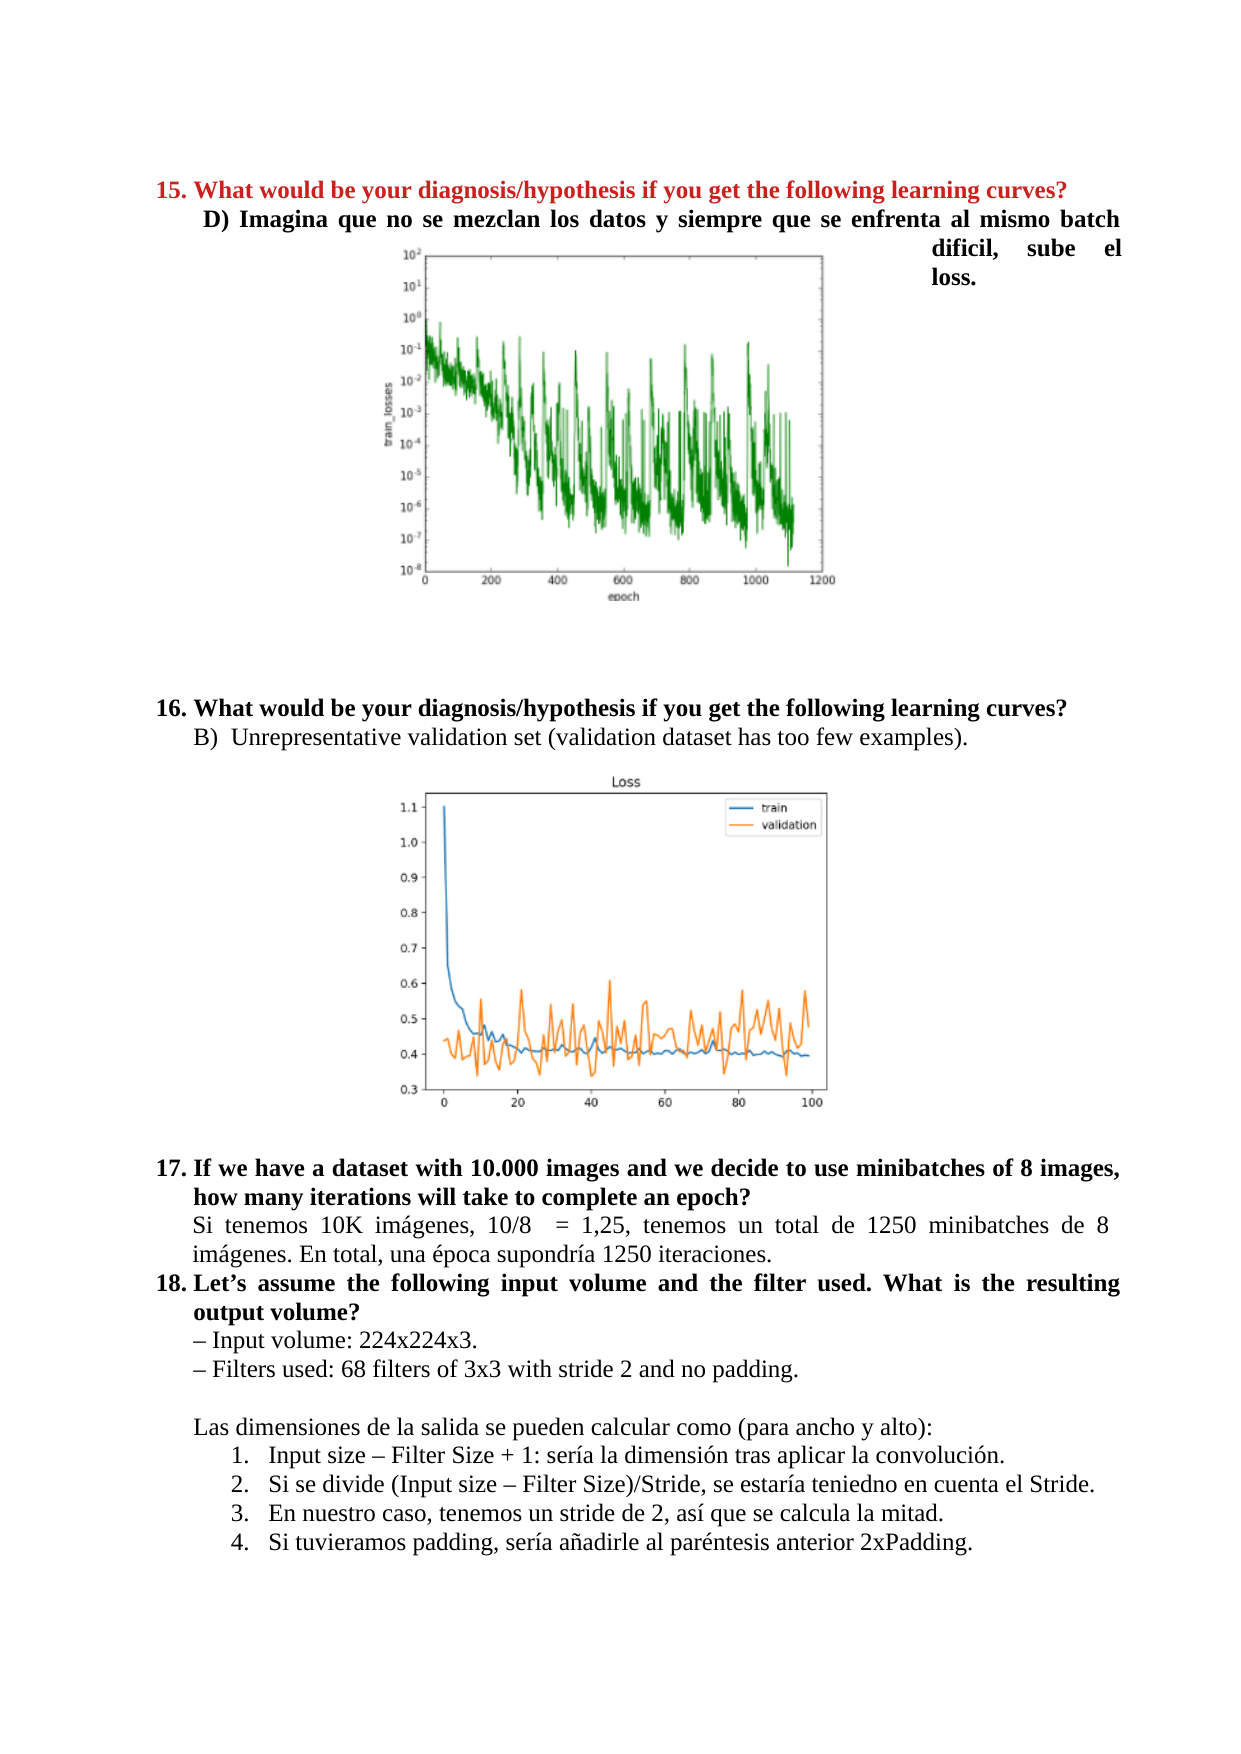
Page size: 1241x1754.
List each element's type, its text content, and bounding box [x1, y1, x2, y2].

list – Filters used: 68 filters of 3x3 with stride 2 and no padding. [156, 1354, 1122, 1383]
picture [383, 246, 857, 601]
list If we have a dataset with 10.000 images and we decide to use minibatches of 8 images, how many iterations will take to complete an epoch? [156, 1153, 1122, 1211]
text Si tenemos 10K imágenes, 10/8 = 1,25, tenemos un total de 1250 minibatches de 8 imágenes. En total, una época supondría 1250 iteraciones. [118, 1211, 1122, 1268]
list Si tuvieramos padding, sería añadirle al paréntesis anterior 2xPadding. [231, 1527, 1122, 1556]
picture [383, 771, 857, 1126]
list Las dimensiones de la salida se pueden calcular como (para ancho y alto): [156, 1412, 1122, 1441]
list – Input volume: 224x224x3. [156, 1326, 1122, 1354]
list Si se divide (Input size – Filter Size)/Stride, se estaría teniedno en cuenta el Stride. [231, 1469, 1122, 1498]
list En nuestro caso, tenemos un stride de 2, así que se calcula la mitad. [231, 1498, 1122, 1527]
list What would be your diagnosis/hypothesis if you get the following learning curves? [156, 176, 1122, 204]
list What would be your diagnosis/hypothesis if you get the following learning curves? [156, 693, 1122, 722]
list B) Unrepresentative validation set (validation dataset has too few examples). [156, 722, 1122, 751]
list D) Imagina que no se mezclan los datos y siempre que se enfrenta al mismo batch dificil, sube el loss. [156, 204, 1122, 291]
list Let’s assume the following input volume and the filter used. What is the resulting output volume? [156, 1268, 1122, 1326]
list Input size – Filter Size + 1: sería la dimensión tras aplicar la convolución. [231, 1441, 1122, 1469]
